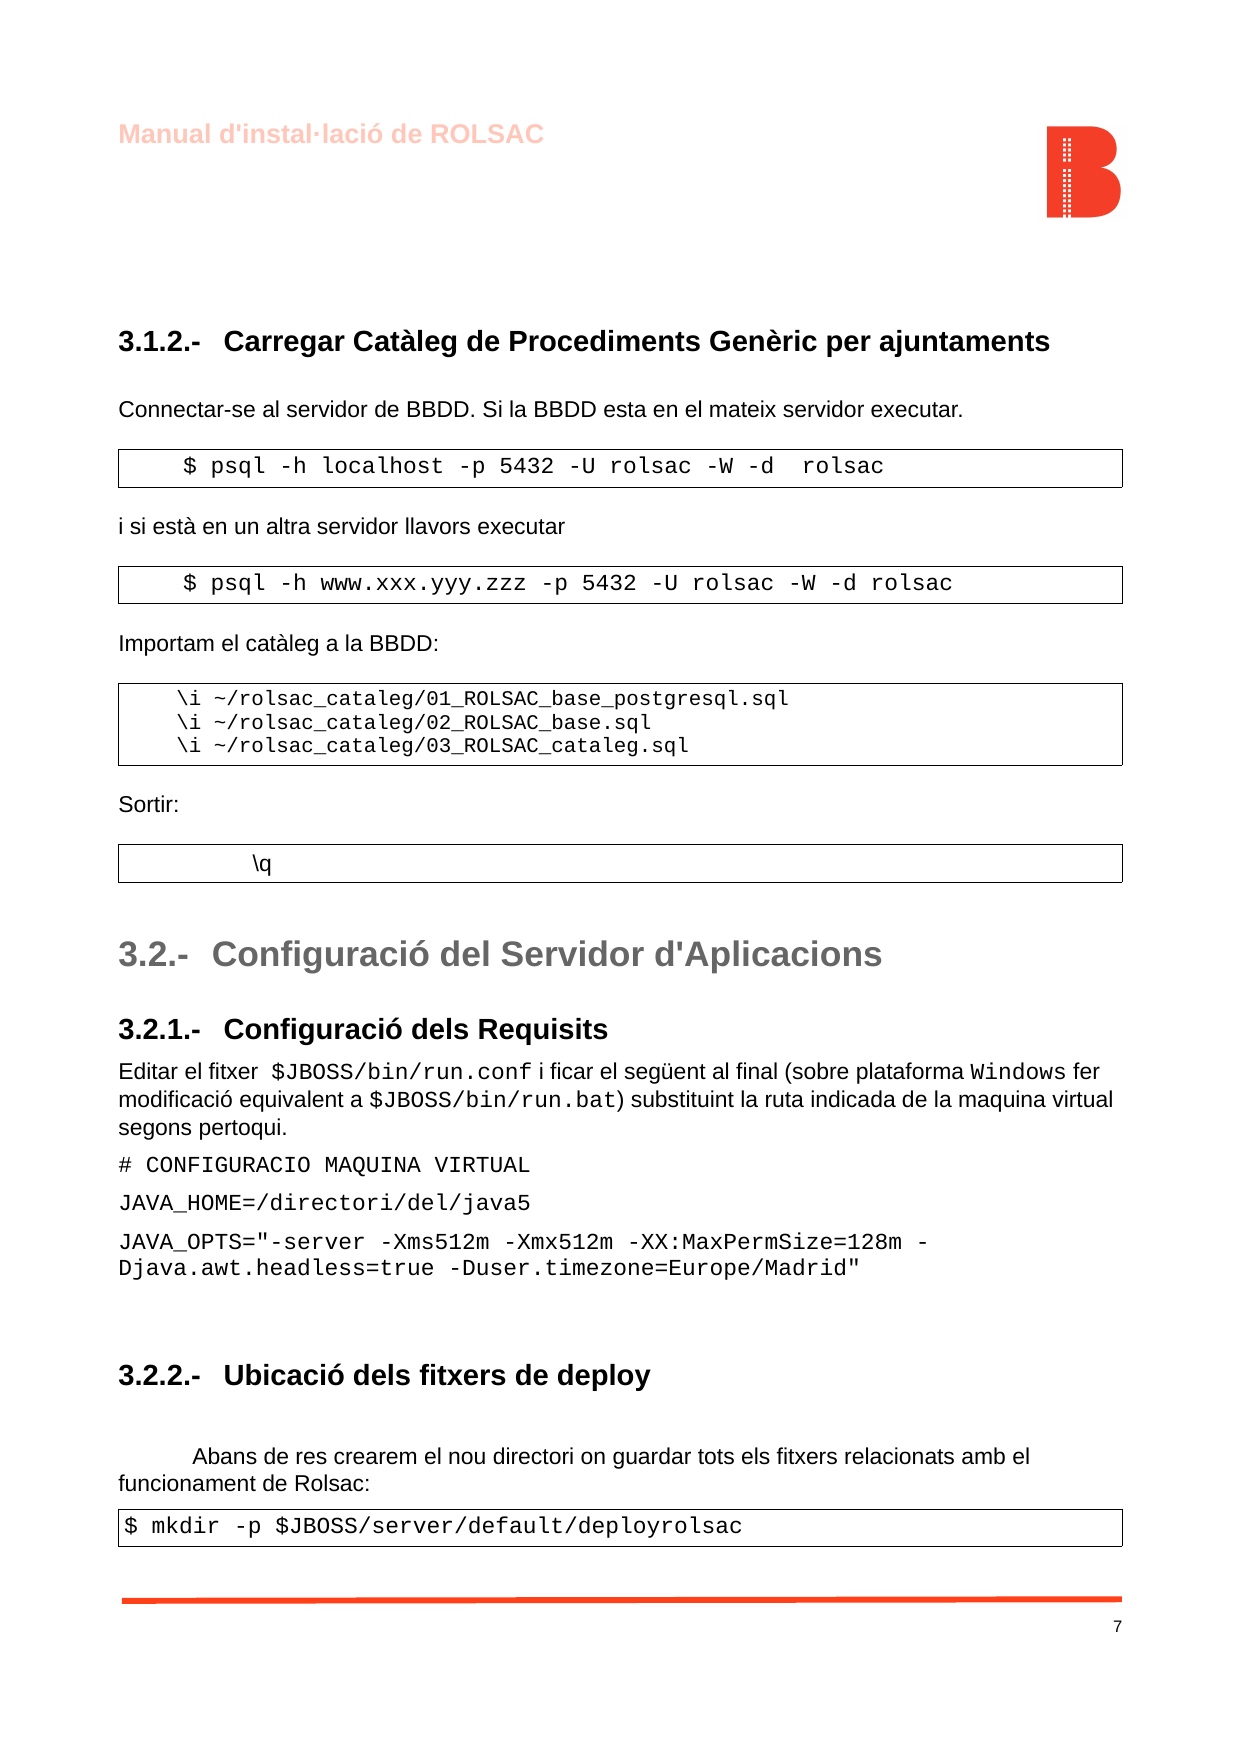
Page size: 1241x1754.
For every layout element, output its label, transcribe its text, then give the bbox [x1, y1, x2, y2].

text JAVA_OPTS="-server -Xms512m -Xmx512m -XX:MaxPermSize=128m -Djava.awt.headless=true -Duser.timezone=Europe/Madrid" [118, 1230, 1122, 1282]
subtitle Carregar Catàleg de Procediments Genèric per ajuntaments [118, 324, 1122, 357]
text JAVA_HOME=/directori/del/java5 [118, 1192, 1122, 1218]
table_header $ psql -h localhost -p 5432 -U rolsac -W -d rolsac [119, 450, 1122, 487]
text Editar el fitxer $JBOSS/bin/run.conf i ficar el següent al final (sobre plataforma Windows fer modificació equivalent a $JBOSS/bin/run.bat) substituint la ruta indicada de la maquina virtual segons pertoqui. [118, 1058, 1122, 1141]
subtitle Configuració del Servidor d'Aplicacions [118, 933, 1122, 974]
subtitle Ubicació dels fitxers de deploy [118, 1358, 1122, 1392]
text # CONFIGURACIO MAQUINA VIRTUAL [118, 1153, 1122, 1179]
table_header \i ~/rolsac_cataleg/01_ROLSAC_base_postgresql.sql \i ~/rolsac_cataleg/02_ROLSAC_base.sql \i ~/rolsac_cataleg/03_ROLSAC_cataleg.sql [119, 684, 1122, 765]
text Abans de res crearem el nou directori on guardar tots els fitxers relacionats amb el funcionament de Rolsac: [118, 1443, 1122, 1496]
picture [1036, 124, 1130, 221]
text i si està en un altra servidor llavors executar [118, 513, 1122, 539]
table_header $ psql -h www.xxx.yyy.zzz -p 5432 -U rolsac -W -d rolsac [119, 567, 1122, 603]
table_header \q [119, 845, 1122, 882]
table_header $ mkdir -p $JBOSS/server/default/deployrolsac [119, 1510, 1122, 1546]
subtitle Configuració dels Requisits [118, 1012, 1122, 1045]
text Importam el catàleg a la BBDD: [118, 630, 1122, 656]
text Sortir: [118, 791, 1122, 818]
text Connectar-se al servidor de BBDD. Si la BBDD esta en el mateix servidor executar. [118, 396, 1122, 423]
